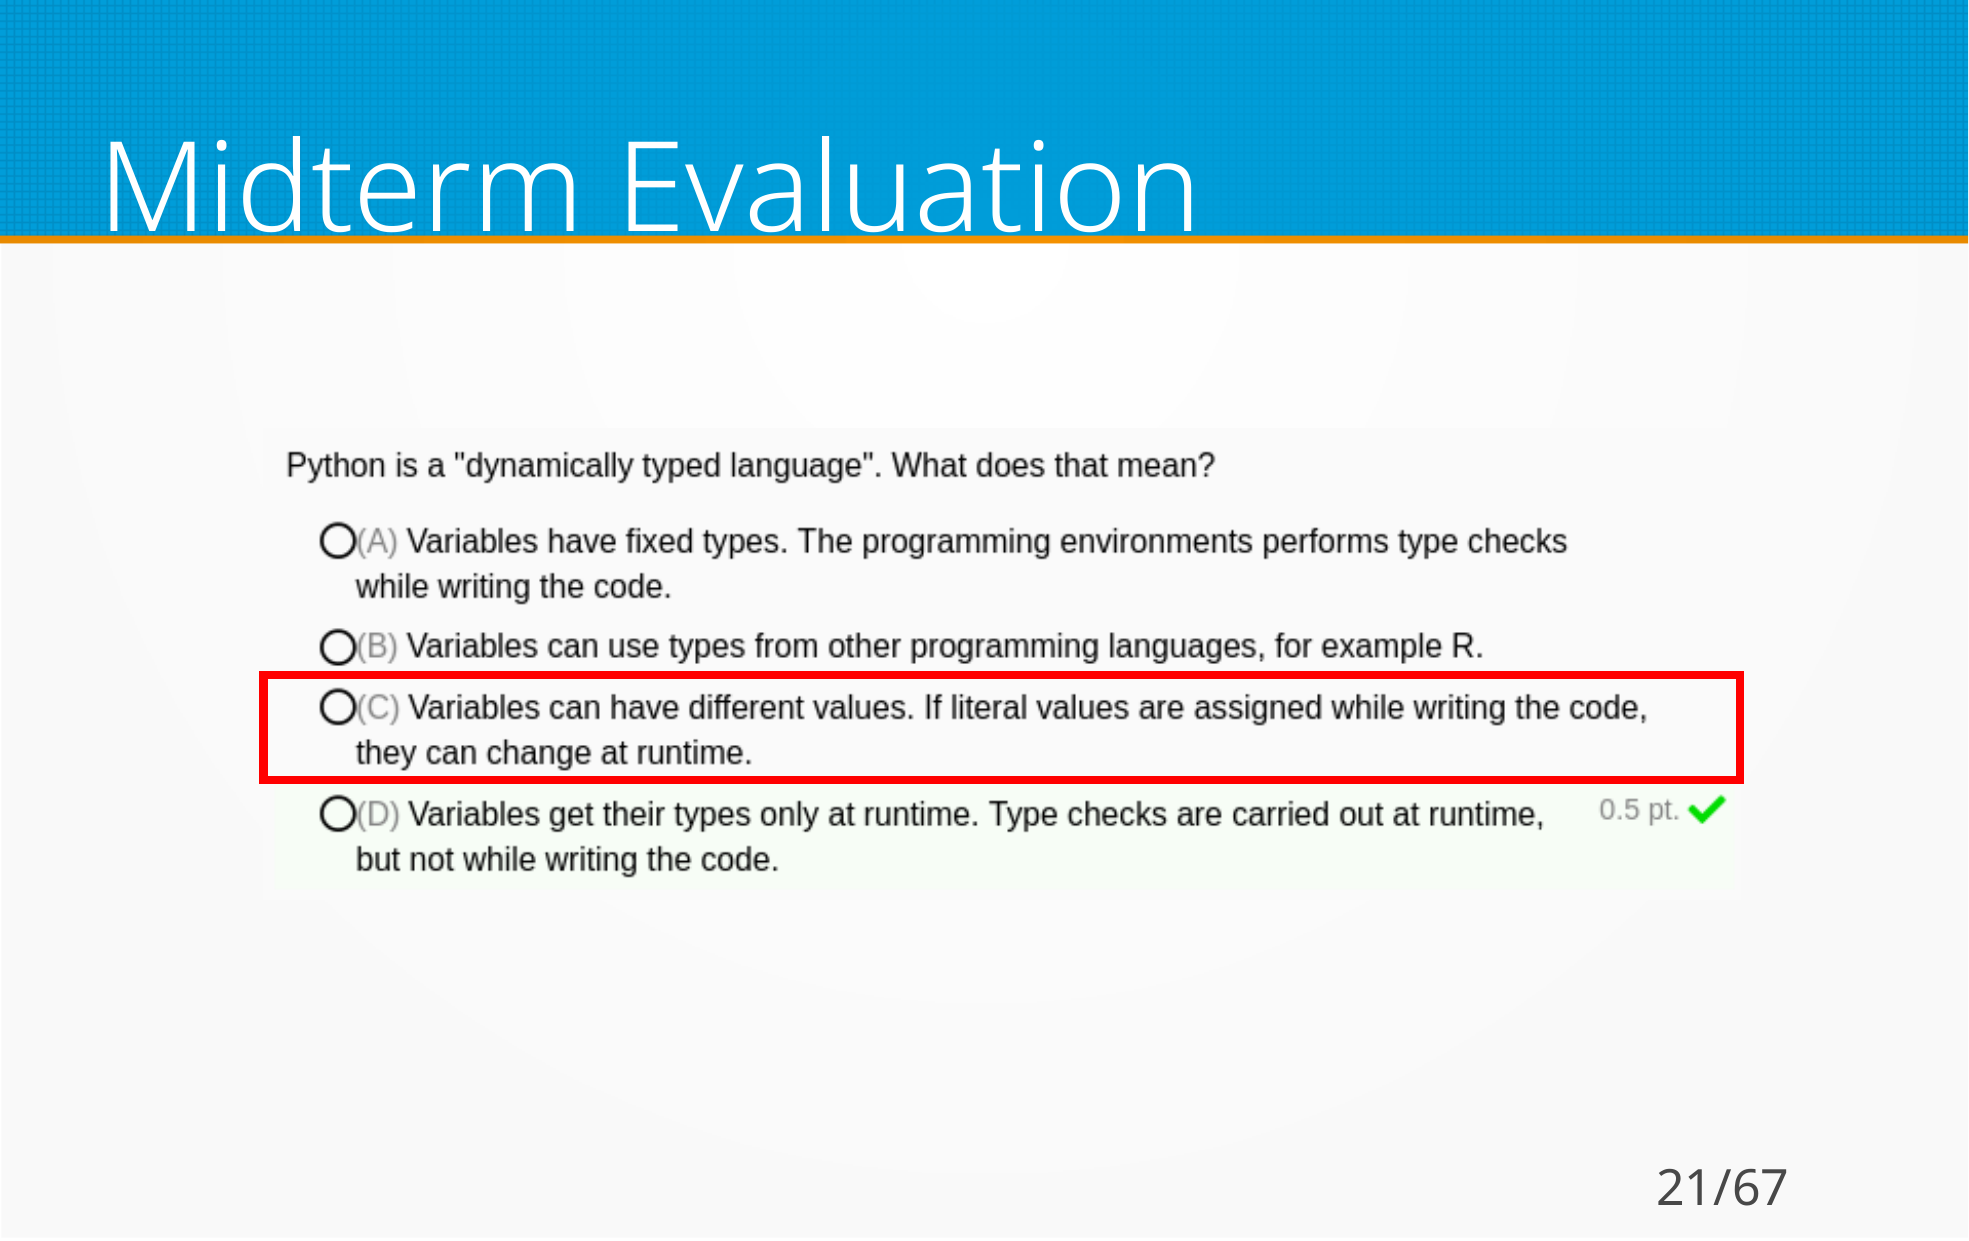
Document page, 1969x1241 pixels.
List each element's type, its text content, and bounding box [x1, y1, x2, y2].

title Midterm Evaluation [98, 49, 1870, 257]
picture [0, 236, 1969, 1241]
